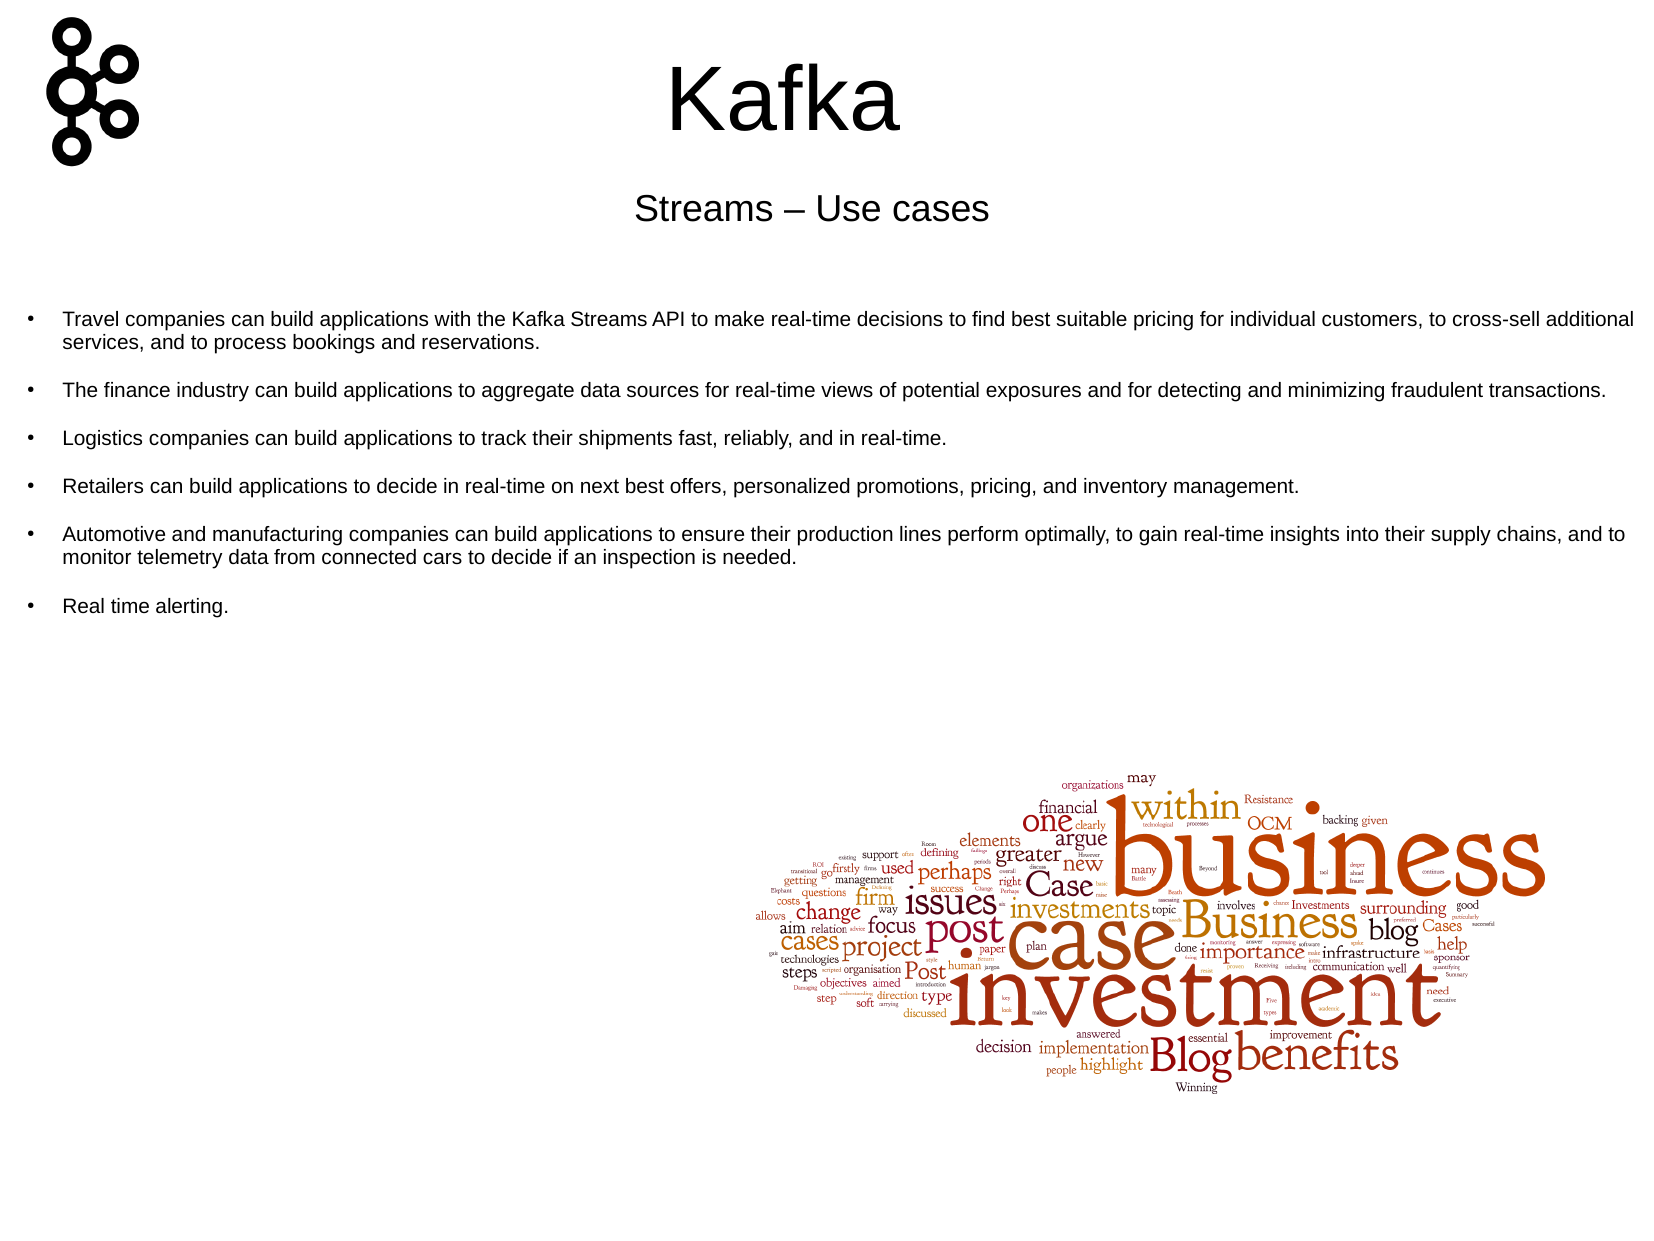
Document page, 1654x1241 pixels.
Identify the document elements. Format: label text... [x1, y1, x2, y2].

text_box Streams – Use cases [619, 180, 1006, 237]
picture [743, 672, 1561, 1172]
text_box Travel companies can build applications with the Kafka Streams API to make real-time decisions to find best suitable pricing for individual customers, to cross-sell additional services, and to process bookings and reservations. The finance industry can build applications to aggregate data sources for real-time views of potential exposures and for detecting and minimizing fraudulent transactions. Logistics companies can build applications to track their shipments fast, reliably, and in real-time. Retailers can build applications to decide in real-time on next best offers, personalized promotions, pricing, and inventory management. Automotive and manufacturing companies can build applications to ensure their production lines perform optimally, to gain real-time insights into their supply chains, and to monitor telemetry data from connected cars to decide if an inspection is needed. Real time alerting. [12, 300, 1654, 674]
picture [0, 0, 185, 185]
text_box Kafka [650, 47, 916, 151]
